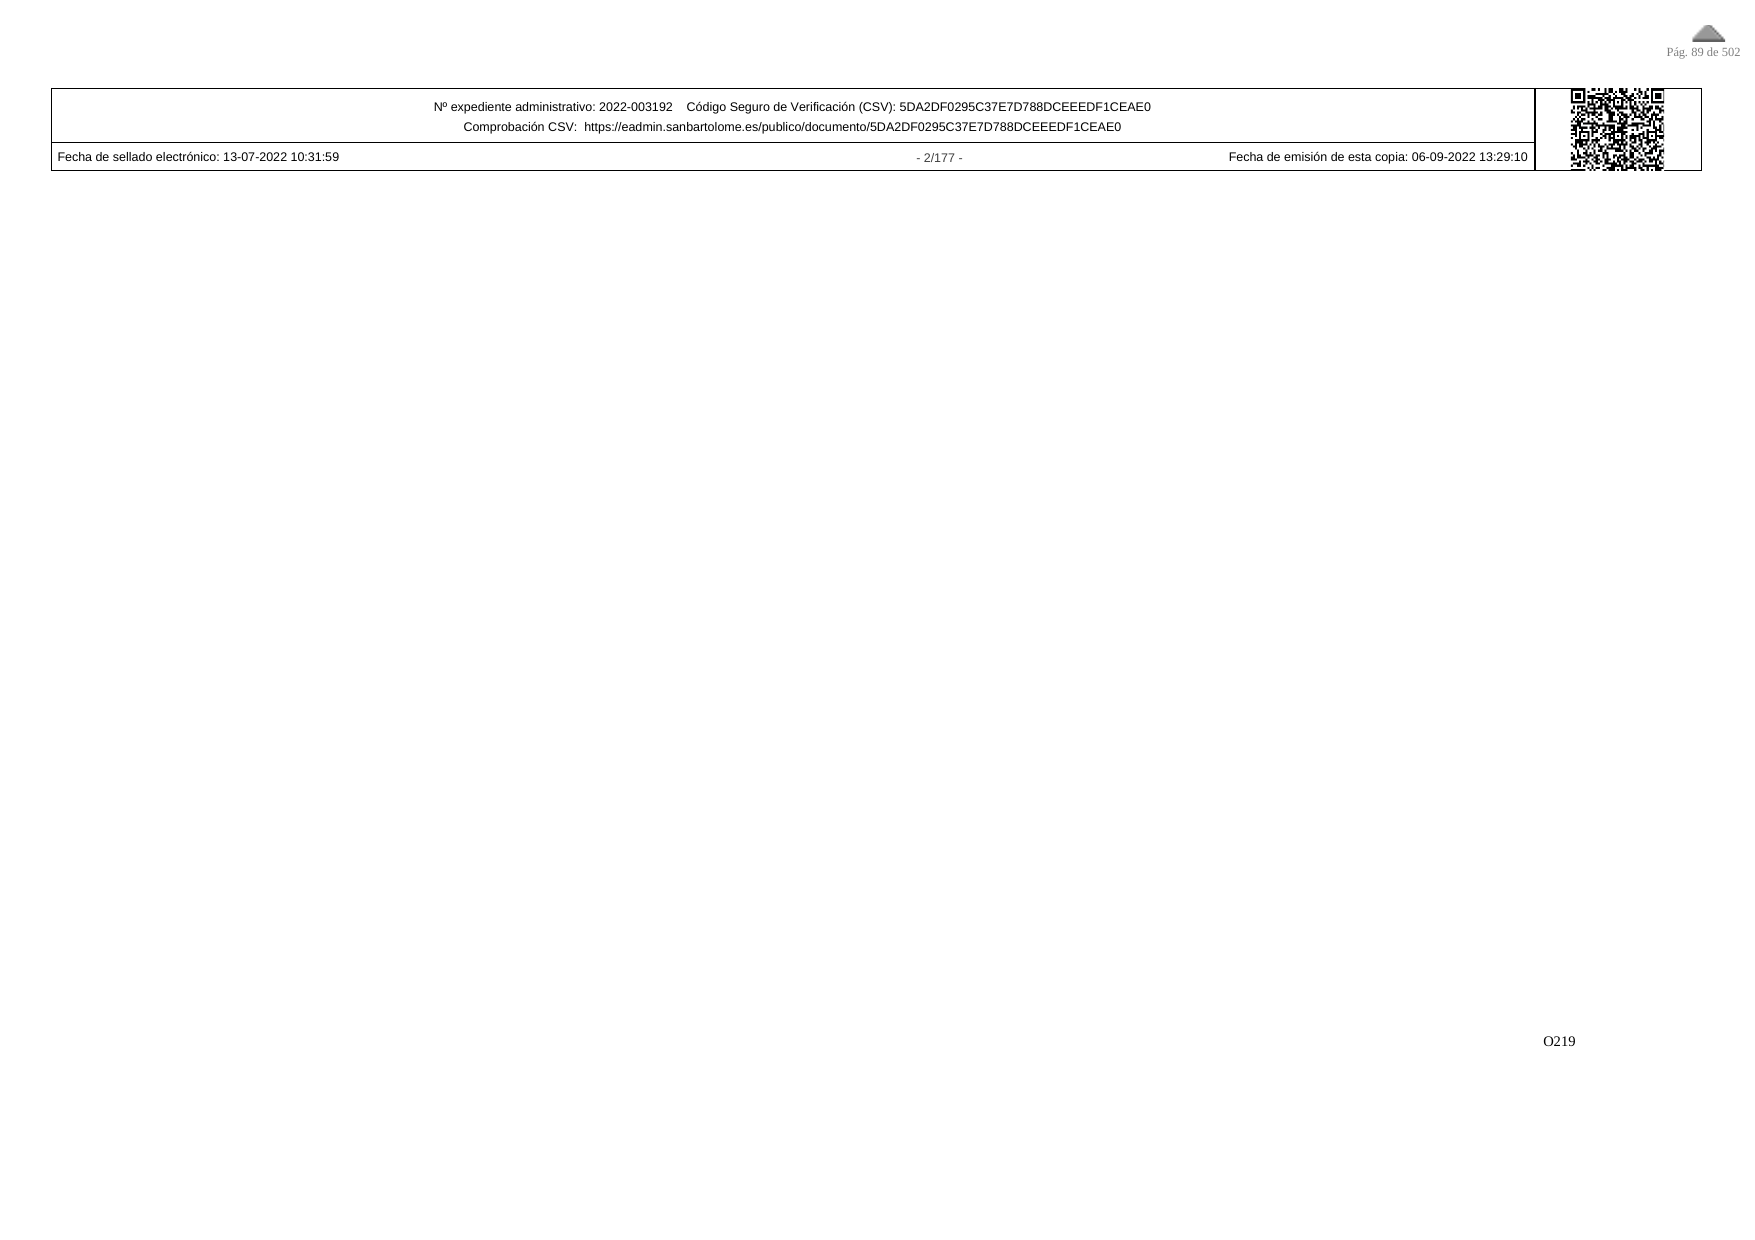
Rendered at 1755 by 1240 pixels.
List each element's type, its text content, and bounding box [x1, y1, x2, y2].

picture [1570, 88, 1665, 171]
table_header [1536, 89, 1570, 170]
table_cell Nº expediente administrativo: 2022-003192 Código Seguro de Verificación (CSV): 5DA2DF0295C37E7D788DCEEEDF1CEAE0 Comprobación CSV: https://eadmin.sanbartolome.es/publico/documento/5DA2DF0295C37E7D788DCEEEDF1CEAE0 [52, 89, 1534, 142]
table_header [1665, 89, 1701, 170]
picture [1691, 25, 1726, 42]
table_cell Fecha de sellado electrónico: 13-07-2022 10:31:59 - 2/177 - Fecha de emisión de esta copia: 06-09-2022 13:29:10 [52, 143, 1534, 170]
